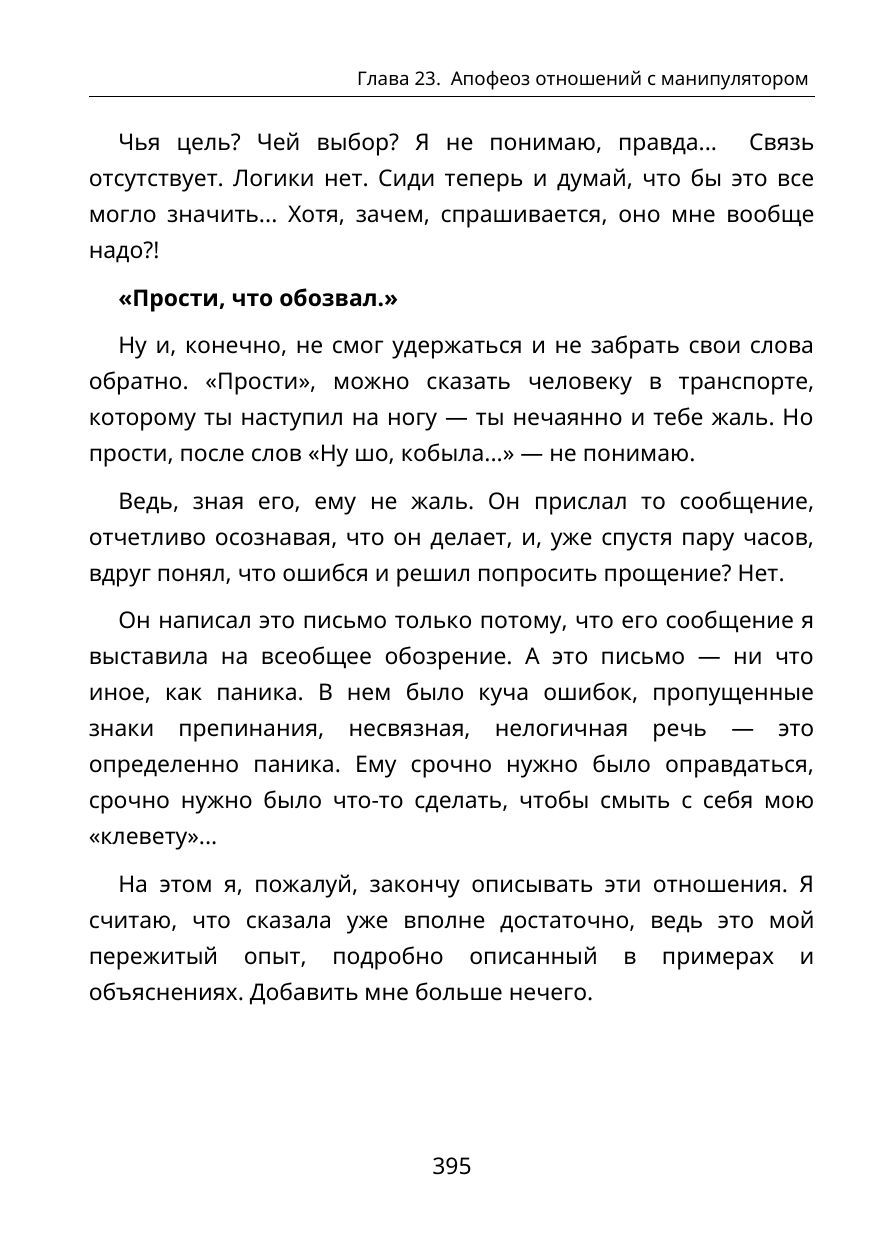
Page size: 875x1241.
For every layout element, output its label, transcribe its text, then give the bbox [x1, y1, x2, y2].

text Ну и, конечно, не смог удержаться и не забрать свои слова обратно. «Прости», можно сказать человеку в транспорте, которому ты наступил на ногу — ты нечаянно и тебе жаль. Но прости, после слов «Ну шо, кобыла...» — не понимаю. [88, 329, 815, 468]
text На этом я, пожалуй, закончу описывать эти отношения. Я считаю, что сказала уже вполне достаточно, ведь это мой пережитый опыт, подробно описанный в примерах и объяснениях. Добавить мне больше нечего. [88, 868, 815, 1007]
text Он написал это письмо только потому, что его сообщение я выставила на всеобщее обозрение. А это письмо — ни что иное, как паника. В нем было куча ошибок, пропущенные знаки препинания, несвязная, нелогичная речь — это определенно паника. Ему срочно нужно было оправдаться, срочно нужно было что-то сделать, чтобы смыть с себя мою «клевету»... [88, 604, 815, 851]
text Ведь, зная его, ему не жаль. Он прислал то сообщение, отчетливо осознавая, что он делает, и, уже спустя пару часов, вдруг понял, что ошибся и решил попросить прощение? Нет. [88, 485, 815, 588]
text Чья цель? Чей выбор? Я не понимаю, правда... Связь отсутствует. Логики нет. Сиди теперь и думай, что бы это все могло значить... Хотя, зачем, спрашивается, оно мне вообще надо?! [88, 126, 815, 265]
text «Прости, что обозвал.» [88, 282, 815, 313]
